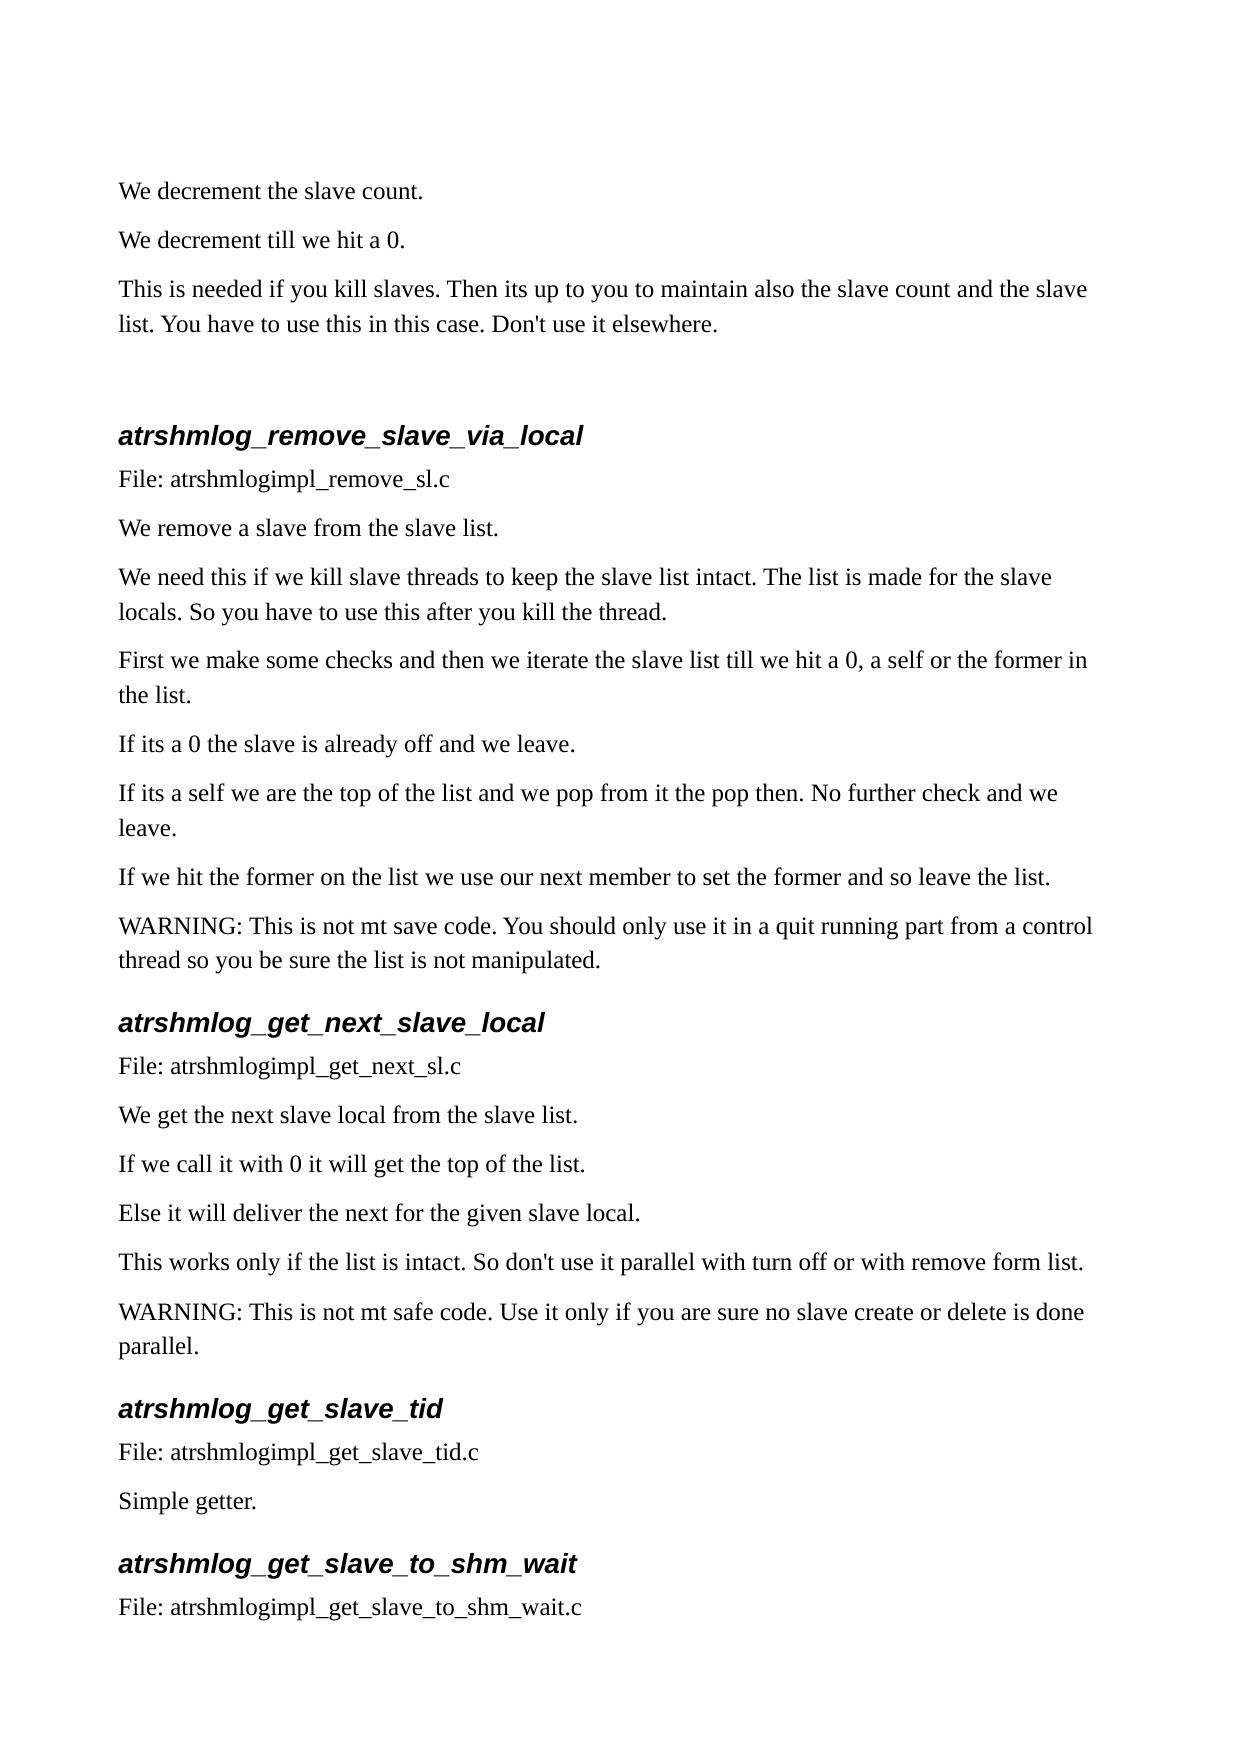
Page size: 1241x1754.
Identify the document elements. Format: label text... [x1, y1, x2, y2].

text If its a self we are the top of the list and we pop from it the pop then. No further check and we leave. [118, 778, 1122, 841]
text If its a 0 the slave is already off and we leave. [118, 729, 1122, 758]
text Else it will deliver the next for the given slave local. [118, 1198, 1122, 1227]
text WARNING: This is not mt save code. You should only use it in a quit running part from a control thread so you be sure the list is not manipulated. [118, 911, 1122, 974]
text File: atrshmlogimpl_get_slave_tid.c [118, 1437, 1122, 1466]
text If we call it with 0 it will get the top of the list. [118, 1149, 1122, 1178]
subtitle atrshmlog_get_next_slave_local [118, 1007, 1122, 1039]
text We remove a slave from the slave list. [118, 513, 1122, 542]
text Simple getter. [118, 1486, 1122, 1515]
text File: atrshmlogimpl_remove_sl.c [118, 464, 1122, 493]
text If we hit the former on the list we use our next member to set the former and so leave the list. [118, 862, 1122, 891]
text WARNING: This is not mt safe code. Use it only if you are sure no slave create or delete is done parallel. [118, 1297, 1122, 1360]
text This works only if the list is intact. So don't use it parallel with turn off or with remove form list. [118, 1247, 1122, 1276]
text File: atrshmlogimpl_get_next_sl.c [118, 1051, 1122, 1080]
text First we make some checks and then we iterate the slave list till we hit a 0, a self or the former in the list. [118, 646, 1122, 709]
text File: atrshmlogimpl_get_slave_to_shm_wait.c [118, 1592, 1122, 1621]
text This is needed if you kill slaves. Then its up to you to maintain also the slave count and the slave list. You have to use this in this case. Don't use it elsewhere. [118, 274, 1122, 338]
subtitle atrshmlog_get_slave_to_shm_wait [118, 1548, 1122, 1579]
subtitle atrshmlog_get_slave_tid [118, 1393, 1122, 1424]
text We decrement till we hit a 0. [118, 225, 1122, 254]
text We decrement the slave count. [118, 176, 1122, 205]
text We get the next slave local from the slave list. [118, 1100, 1122, 1129]
subtitle atrshmlog_remove_slave_via_local [118, 419, 1122, 451]
text We need this if we kill slave threads to keep the slave list intact. The list is made for the slave locals. So you have to use this after you kill the thread. [118, 562, 1122, 625]
